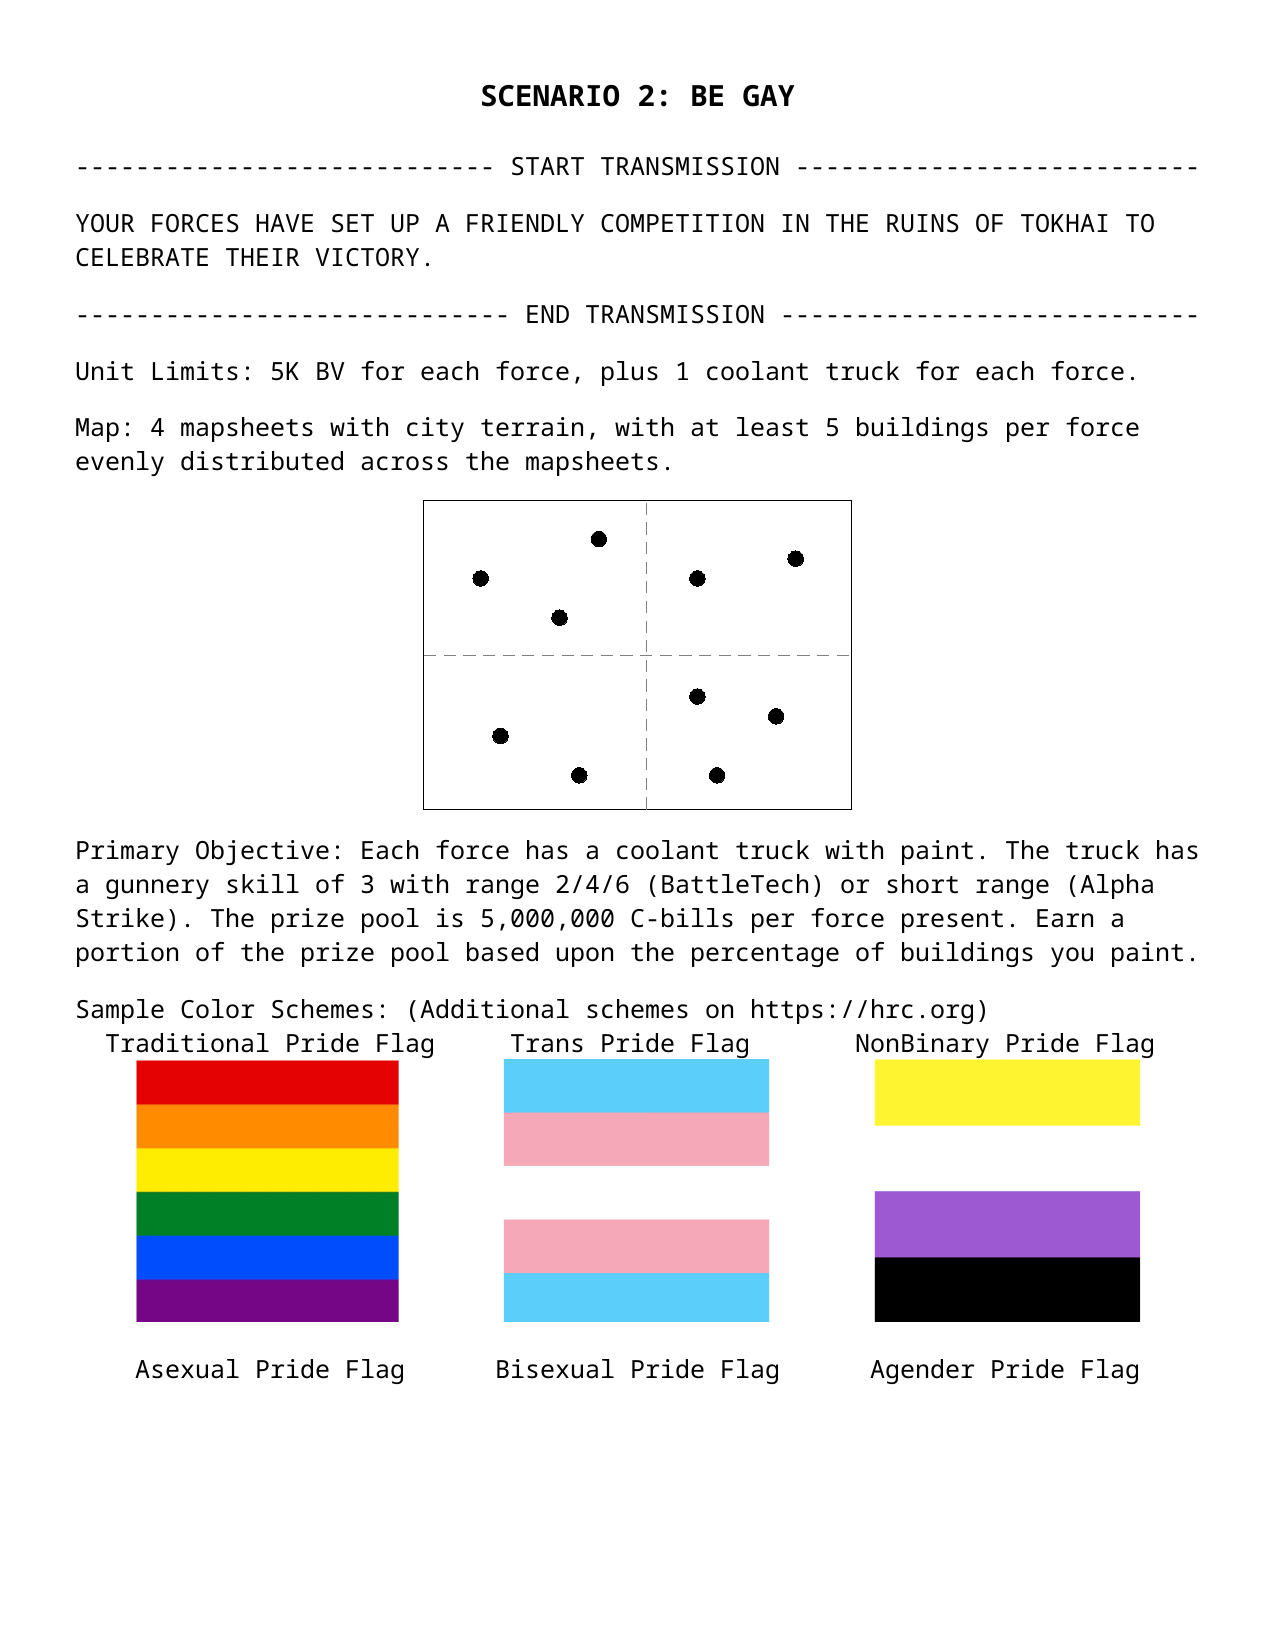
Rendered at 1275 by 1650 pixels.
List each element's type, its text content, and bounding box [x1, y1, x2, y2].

picture [135, 1059, 399, 1322]
text Asexual Pride Flag Bisexual Pride Flag Agender Pride Flag [75, 1352, 1200, 1386]
picture [874, 1059, 1141, 1322]
text Traditional Pride Flag Trans Pride Flag NonBinary Pride Flag [75, 1025, 1200, 1059]
text YOUR FORCES HAVE SET UP A FRIENDLY COMPETITION IN THE RUINS OF TOKHAI TO CELEBRATE THEIR VICTORY. [75, 183, 1200, 274]
text Map: 4 mapsheets with city terrain, with at least 5 buildings per force evenly distributed across the mapsheets. [75, 410, 1200, 478]
text Sample Color Schemes: (Additional schemes on https://hrc.org) [75, 991, 1200, 1025]
text Unit Limits: 5K BV for each force, plus 1 coolant truck for each force. [75, 353, 1200, 387]
text ----------------------------- END TRANSMISSION ---------------------------- [75, 274, 1200, 330]
text ---------------------------- START TRANSMISSION --------------------------- [75, 149, 1200, 183]
text Primary Objective: Each force has a coolant truck with paint. The truck has a gunnery skill of 3 with range 2/4/6 (BattleTech) or short range (Alpha Strike). The prize pool is 5,000,000 C-bills per force present. Earn a portion of the prize pool based upon the percentage of buildings you paint. [75, 832, 1200, 968]
subtitle SCENARIO 2: BE GAY [75, 75, 1200, 115]
picture [503, 1059, 770, 1322]
